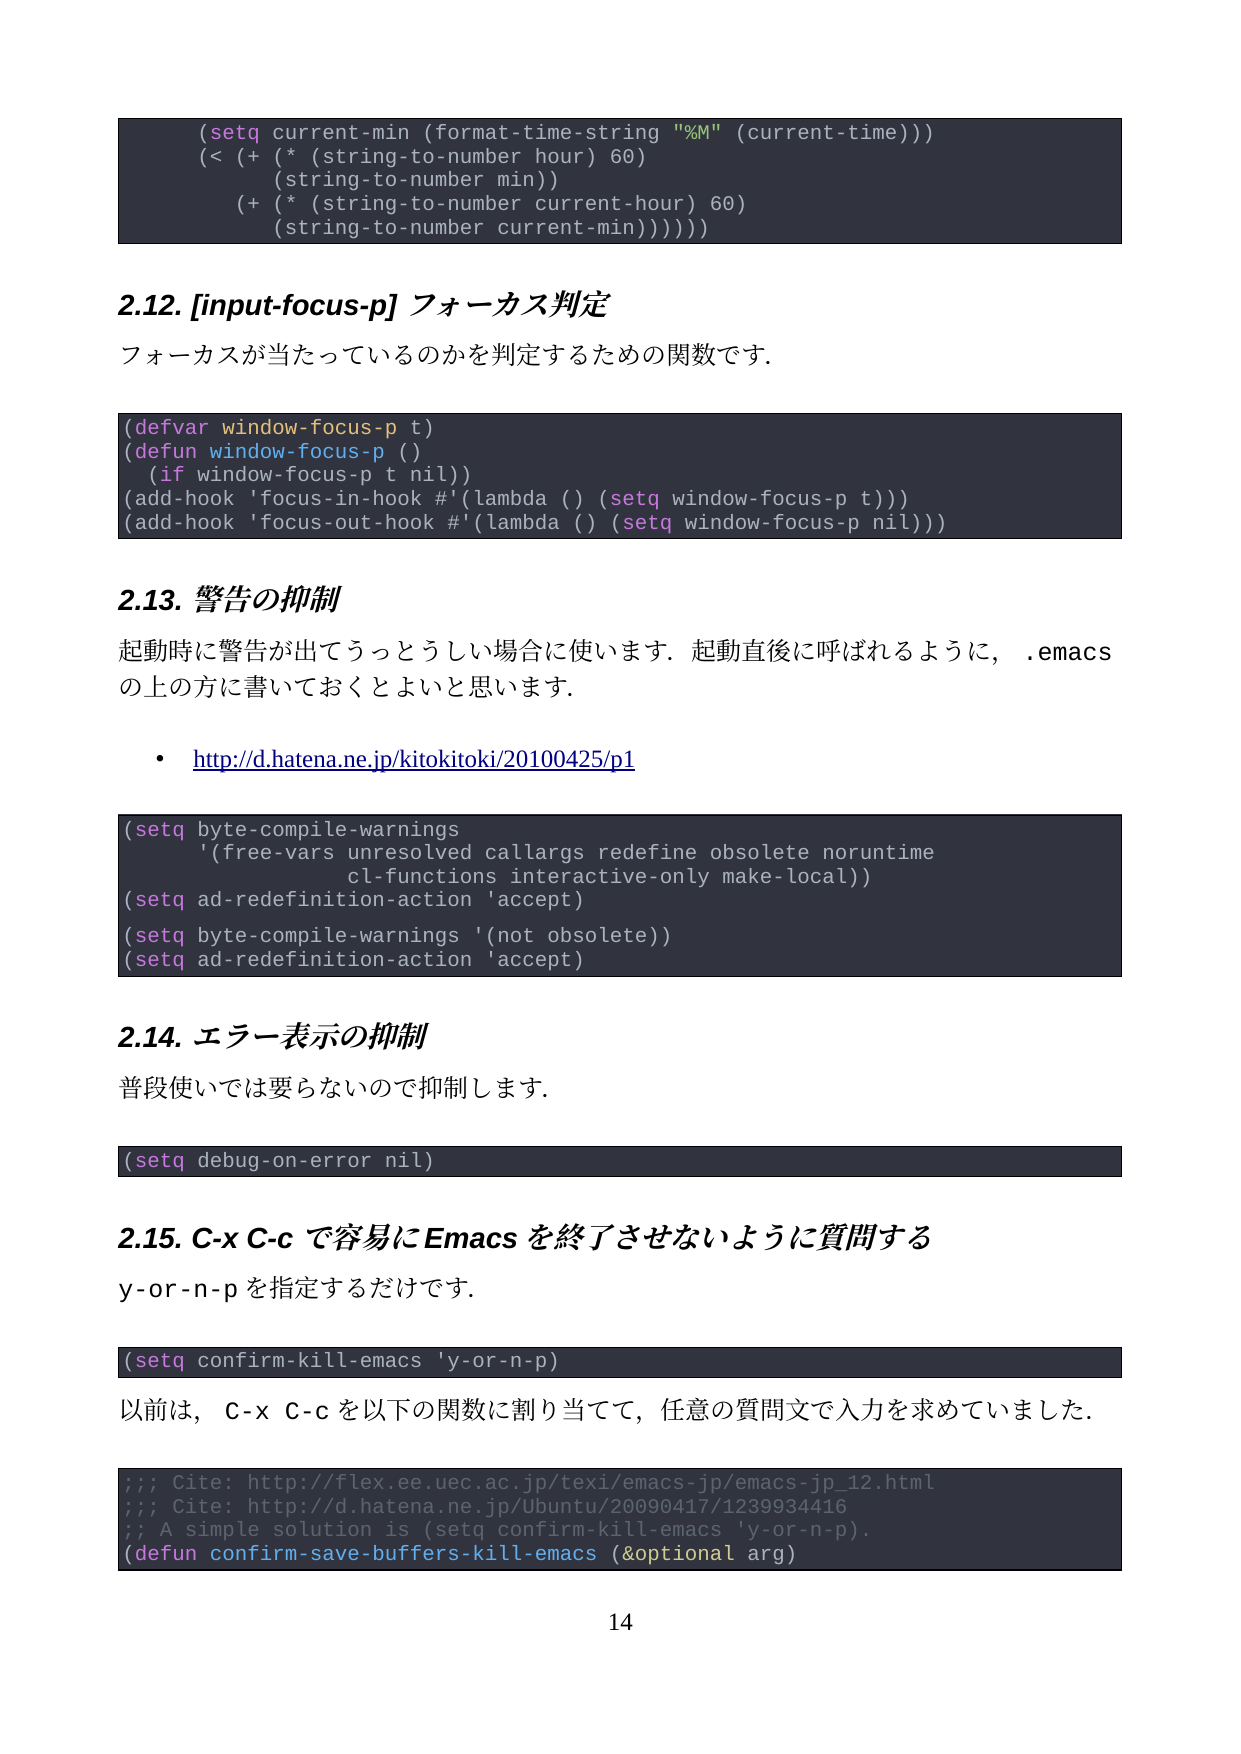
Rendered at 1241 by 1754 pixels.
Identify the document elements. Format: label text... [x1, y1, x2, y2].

text フォーカスが当たっているのかを判定するための関数です． [118, 336, 1122, 401]
text ;;; Cite: http://d.hatena.ne.jp/Ubuntu/20090417/1239934416 [119, 1492, 1121, 1515]
text (string-to-number min)) [119, 165, 1121, 189]
subtitle エラー表示の抑制 [118, 1014, 1122, 1056]
text (string-to-number current-min)))))) [119, 213, 1121, 243]
text 以前は， C-x C-c を以下の関数に割り当てて，任意の質問文で入力を求めていました． [118, 1391, 1122, 1456]
text (setq current-min (format-time-string "%M" (current-time))) [119, 119, 1121, 142]
text y-or-n-p を指定するだけです． [118, 1269, 1122, 1334]
text (setq debug-on-error nil) [119, 1147, 1121, 1176]
subtitle C-x C-c で容易にEmacsを終了させないように質問する [118, 1215, 1122, 1257]
text (setq byte-compile-warnings '(not obsolete)) [119, 922, 1121, 945]
list http://d.hatena.ne.jp/kitokitoki/20100425/p1 [156, 744, 1122, 802]
text (add-hook 'focus-out-hook #'(lambda () (setq window-focus-p nil))) [119, 508, 1121, 538]
text '(free-vars unresolved callargs redefine obsolete noruntime [119, 838, 1121, 862]
subtitle [input-focus-p] フォーカス判定 [118, 282, 1122, 323]
text (+ (* (string-to-number current-hour) 60) [119, 189, 1121, 213]
text ;; A simple solution is (setq confirm-kill-emacs 'y-or-n-p). [119, 1515, 1121, 1539]
text (setq byte-compile-warnings [119, 816, 1121, 838]
text (add-hook 'focus-in-hook #'(lambda () (setq window-focus-p t))) [119, 484, 1121, 508]
text (defvar window-focus-p t) [119, 414, 1121, 437]
text (defun window-focus-p () [119, 437, 1121, 461]
text 普段使いでは要らないので抑制します． [118, 1068, 1122, 1133]
subtitle 警告の抑制 [118, 577, 1122, 619]
text (setq ad-redefinition-action 'accept) [119, 945, 1121, 976]
text (setq ad-redefinition-action 'accept) [119, 886, 1121, 913]
text cl-functions interactive-only make-local)) [119, 862, 1121, 886]
text 起動時に警告が出てうっとうしい場合に使います．起動直後に呼ばれるように， .emacs の上の方に書いておくとよいと思います． [118, 631, 1122, 732]
text ;;; Cite: http://flex.ee.uec.ac.jp/texi/emacs-jp/emacs-jp_12.html [119, 1469, 1121, 1492]
text (setq confirm-kill-emacs 'y-or-n-p) [119, 1348, 1121, 1377]
text (defun confirm-save-buffers-kill-emacs (&optional arg) [119, 1539, 1121, 1569]
text (if window-focus-p t nil)) [119, 461, 1121, 484]
text (< (+ (* (string-to-number hour) 60) [119, 142, 1121, 165]
